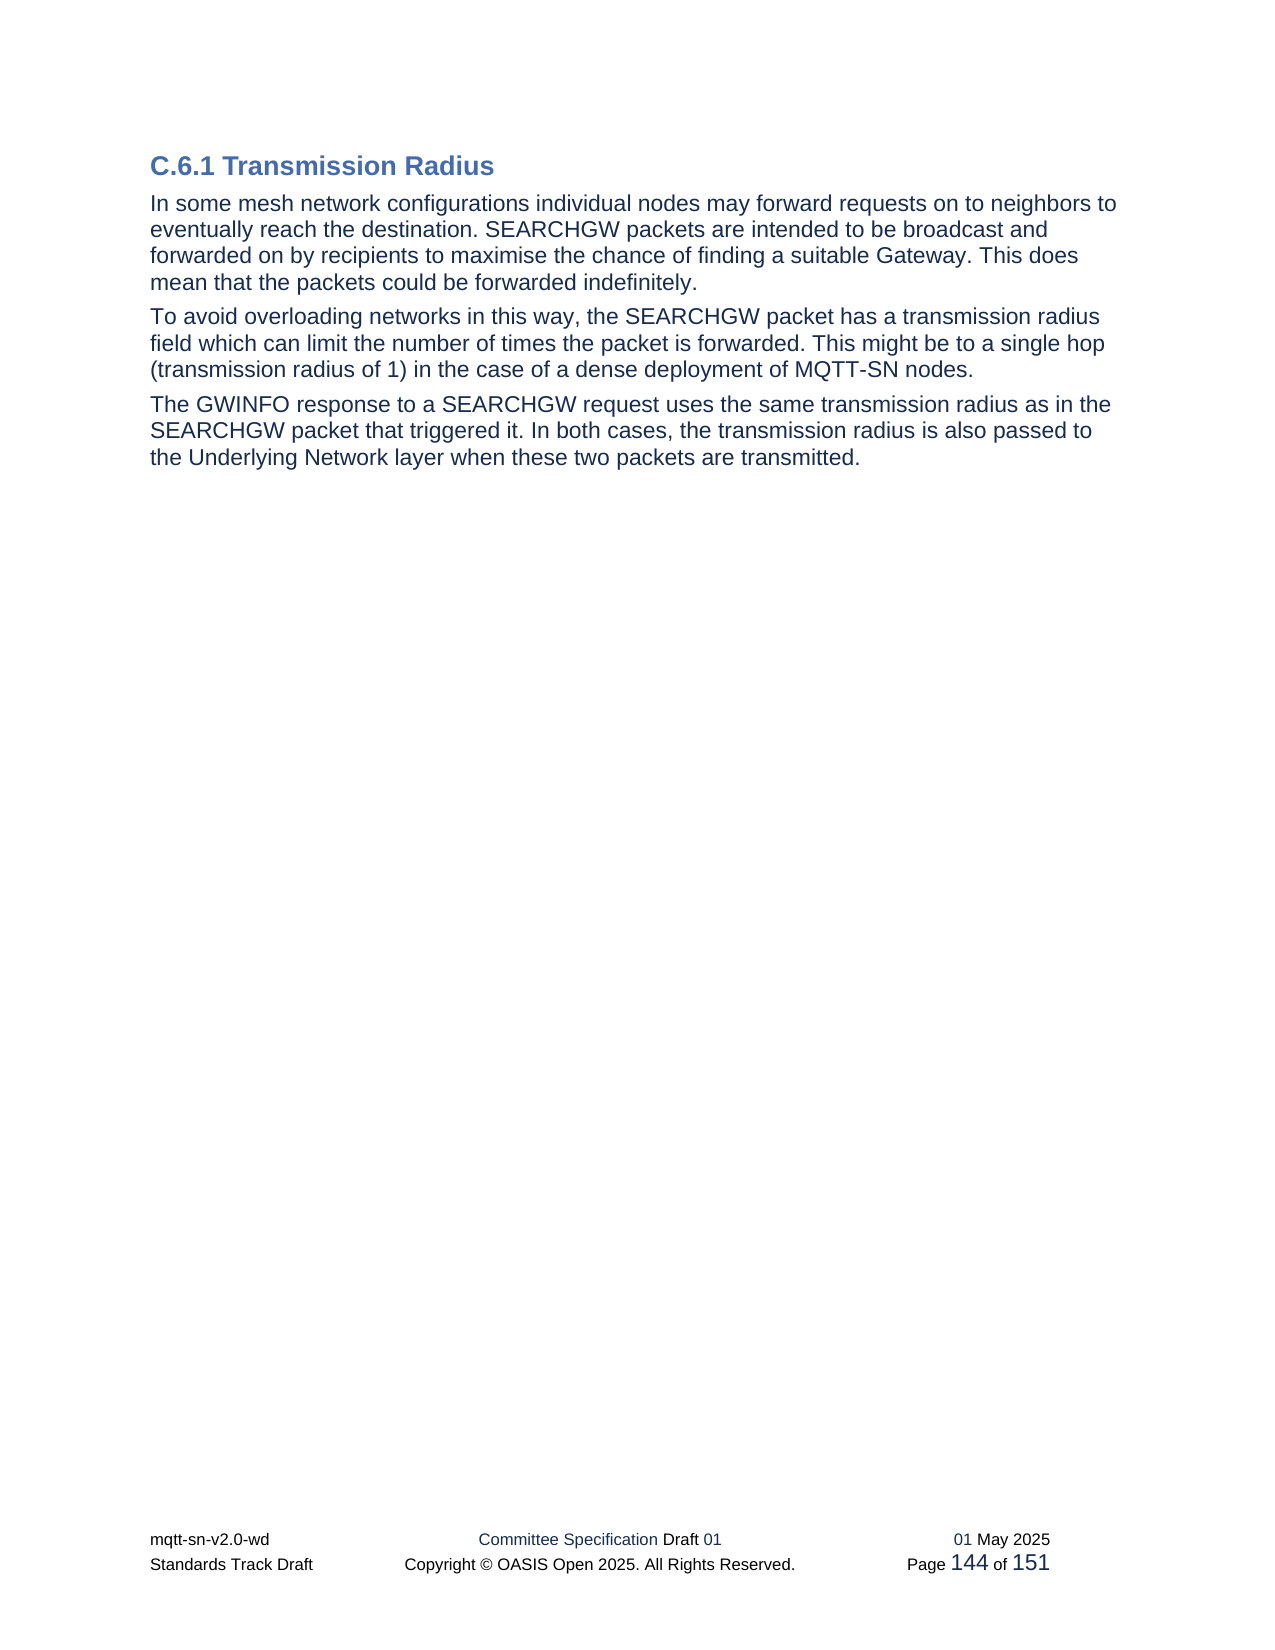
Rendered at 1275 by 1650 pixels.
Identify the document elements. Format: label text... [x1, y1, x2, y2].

text To avoid overloading networks in this way, the SEARCHGW packet has a transmission radius field which can limit the number of times the packet is forwarded. This might be to a single hop (transmission radius of 1) in the case of a dense deployment of MQTT-SN nodes. [150, 303, 1124, 382]
text In some mesh network configurations individual nodes may forward requests on to neighbors to eventually reach the destination. SEARCHGW packets are intended to be broadcast and forwarded on by recipients to maximise the chance of finding a suitable Gateway. This does mean that the packets could be forwarded indefinitely. [150, 189, 1124, 295]
subtitle C.6.1 Transmission Radius [150, 150, 1124, 181]
text The GWINFO response to a SEARCHGW request uses the same transmission radius as in the SEARCHGW packet that triggered it. In both cases, the transmission radius is also passed to the Underlying Network layer when these two packets are transmitted. [150, 391, 1124, 470]
